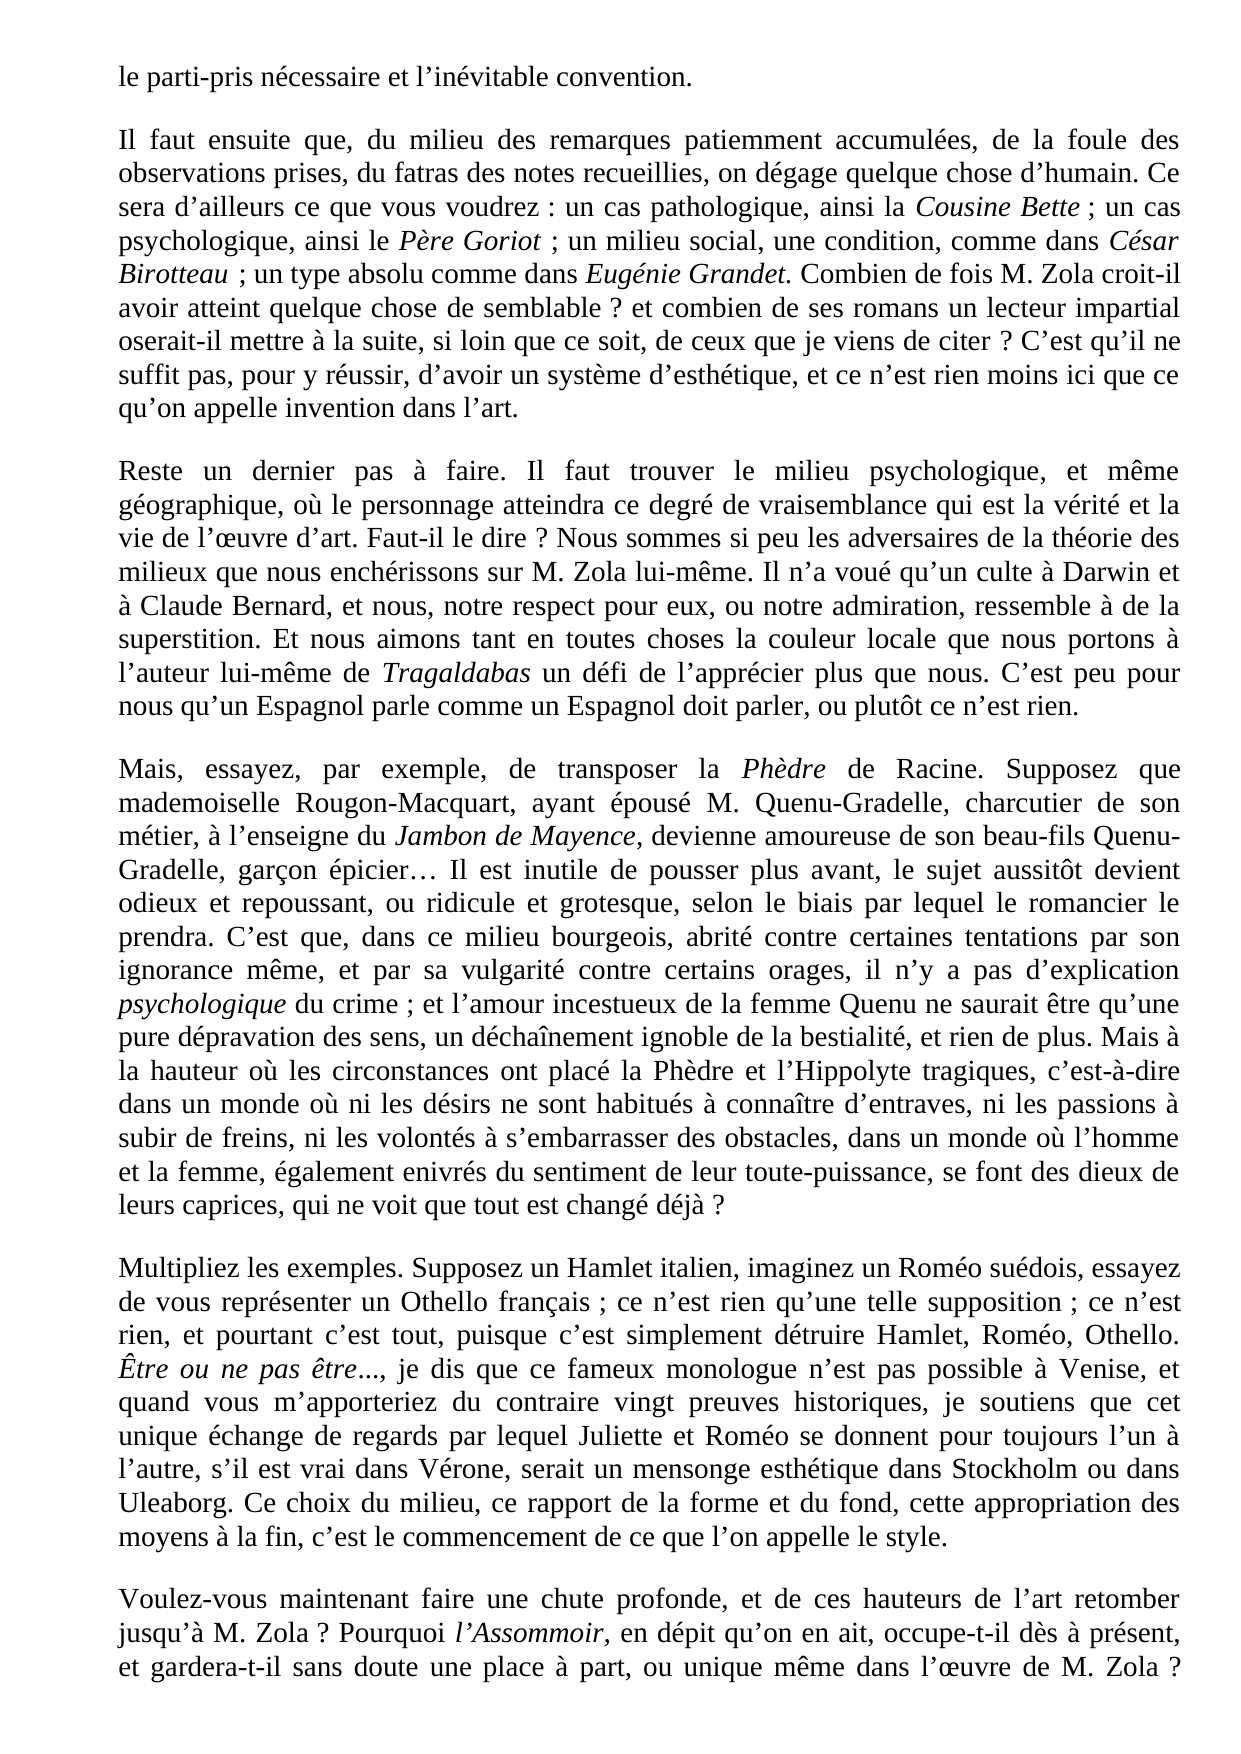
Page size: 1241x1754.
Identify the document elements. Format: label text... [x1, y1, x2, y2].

text Mais, essayez, par exemple, de transposer la Phèdre de Racine. Supposez que mademoiselle Rougon-Macquart, ayant épousé M. Quenu-Gradelle, charcutier de son métier, à l’enseigne du Jambon de Mayence, devienne amoureuse de son beau-fils Quenu-Gradelle, garçon épicier… Il est inutile de pousser plus avant, le sujet aussitôt devient odieux et repoussant, ou ridicule et grotesque, selon le biais par lequel le romancier le prendra. C’est que, dans ce milieu bourgeois, abrité contre certaines tentations par son ignorance même, et par sa vulgarité contre certains orages, il n’y a pas d’explication psychologique du crime ; et l’amour incestueux de la femme Quenu ne saurait être qu’une pure dépravation des sens, un déchaînement ignoble de la bestialité, et rien de plus. Mais à la hauteur où les circonstances ont placé la Phèdre et l’Hippolyte tragiques, c’est-à-dire dans un monde où ni les désirs ne sont habitués à connaître d’entraves, ni les passions à subir de freins, ni les volontés à s’embarrasser des obstacles, dans un monde où l’homme et la femme, également enivrés du sentiment de leur toute-puissance, se font des dieux de leurs caprices, qui ne voit que tout est changé déjà ? [118, 751, 1181, 1221]
text Il faut ensuite que, du milieu des remarques patiemment accumulées, de la foule des observations prises, du fatras des notes recueillies, on dégage quelque chose d’humain. Ce sera d’ailleurs ce que vous voudrez : un cas pathologique, ainsi la Cousine Bette ; un cas psychologique, ainsi le Père Goriot ; un milieu social, une condition, comme dans César Birotteau ; un type absolu comme dans Eugénie Grandet. Combien de fois M. Zola croit-il avoir atteint quelque chose de semblable ? et combien de ses romans un lecteur impartial oserait-il mettre à la suite, si loin que ce soit, de ceux que je viens de citer ? C’est qu’il ne suffit pas, pour y réussir, d’avoir un système d’esthétique, et ce n’est rien moins ici que ce qu’on appelle invention dans l’art. [118, 122, 1181, 424]
text Reste un dernier pas à faire. Il faut trouver le milieu psychologique, et même géographique, où le personnage atteindra ce degré de vraisemblance qui est la vérité et la vie de l’œuvre d’art. Faut-il le dire ? Nous sommes si peu les adversaires de la théorie des milieux que nous enchérissons sur M. Zola lui-même. Il n’a voué qu’un culte à Darwin et à Claude Bernard, et nous, notre respect pour eux, ou notre admiration, ressemble à de la superstition. Et nous aimons tant en toutes choses la couleur locale que nous portons à l’auteur lui-même de Tragaldabas un défi de l’apprécier plus que nous. C’est peu pour nous qu’un Espagnol parle comme un Espagnol doit parler, ou plutôt ce n’est rien. [118, 453, 1181, 722]
text le parti-pris nécessaire et l’inévitable convention. [118, 59, 1181, 93]
text Multipliez les exemples. Supposez un Hamlet italien, imaginez un Roméo suédois, essayez de vous représenter un Othello français ; ce n’est rien qu’une telle supposition ; ce n’est rien, et pourtant c’est tout, puisque c’est simplement détruire Hamlet, Roméo, Othello. Être ou ne pas être..., je dis que ce fameux monologue n’est pas possible à Venise, et quand vous m’apporteriez du contraire vingt preuves historiques, je soutiens que cet unique échange de regards par lequel Juliette et Roméo se donnent pour toujours l’un à l’autre, s’il est vrai dans Vérone, serait un mensonge esthétique dans Stockholm ou dans Uleaborg. Ce choix du milieu, ce rapport de la forme et du fond, cette appropriation des moyens à la fin, c’est le commencement de ce que l’on appelle le style. [118, 1250, 1181, 1552]
text Voulez-vous maintenant faire une chute profonde, et de ces hauteurs de l’art retomber jusqu’à M. Zola ? Pourquoi l’Assommoir, en dépit qu’on en ait, occupe-t-il dès à présent, et gardera-t-il sans doute une place à part, ou unique même dans l’œuvre de M. Zola ? [118, 1582, 1181, 1682]
